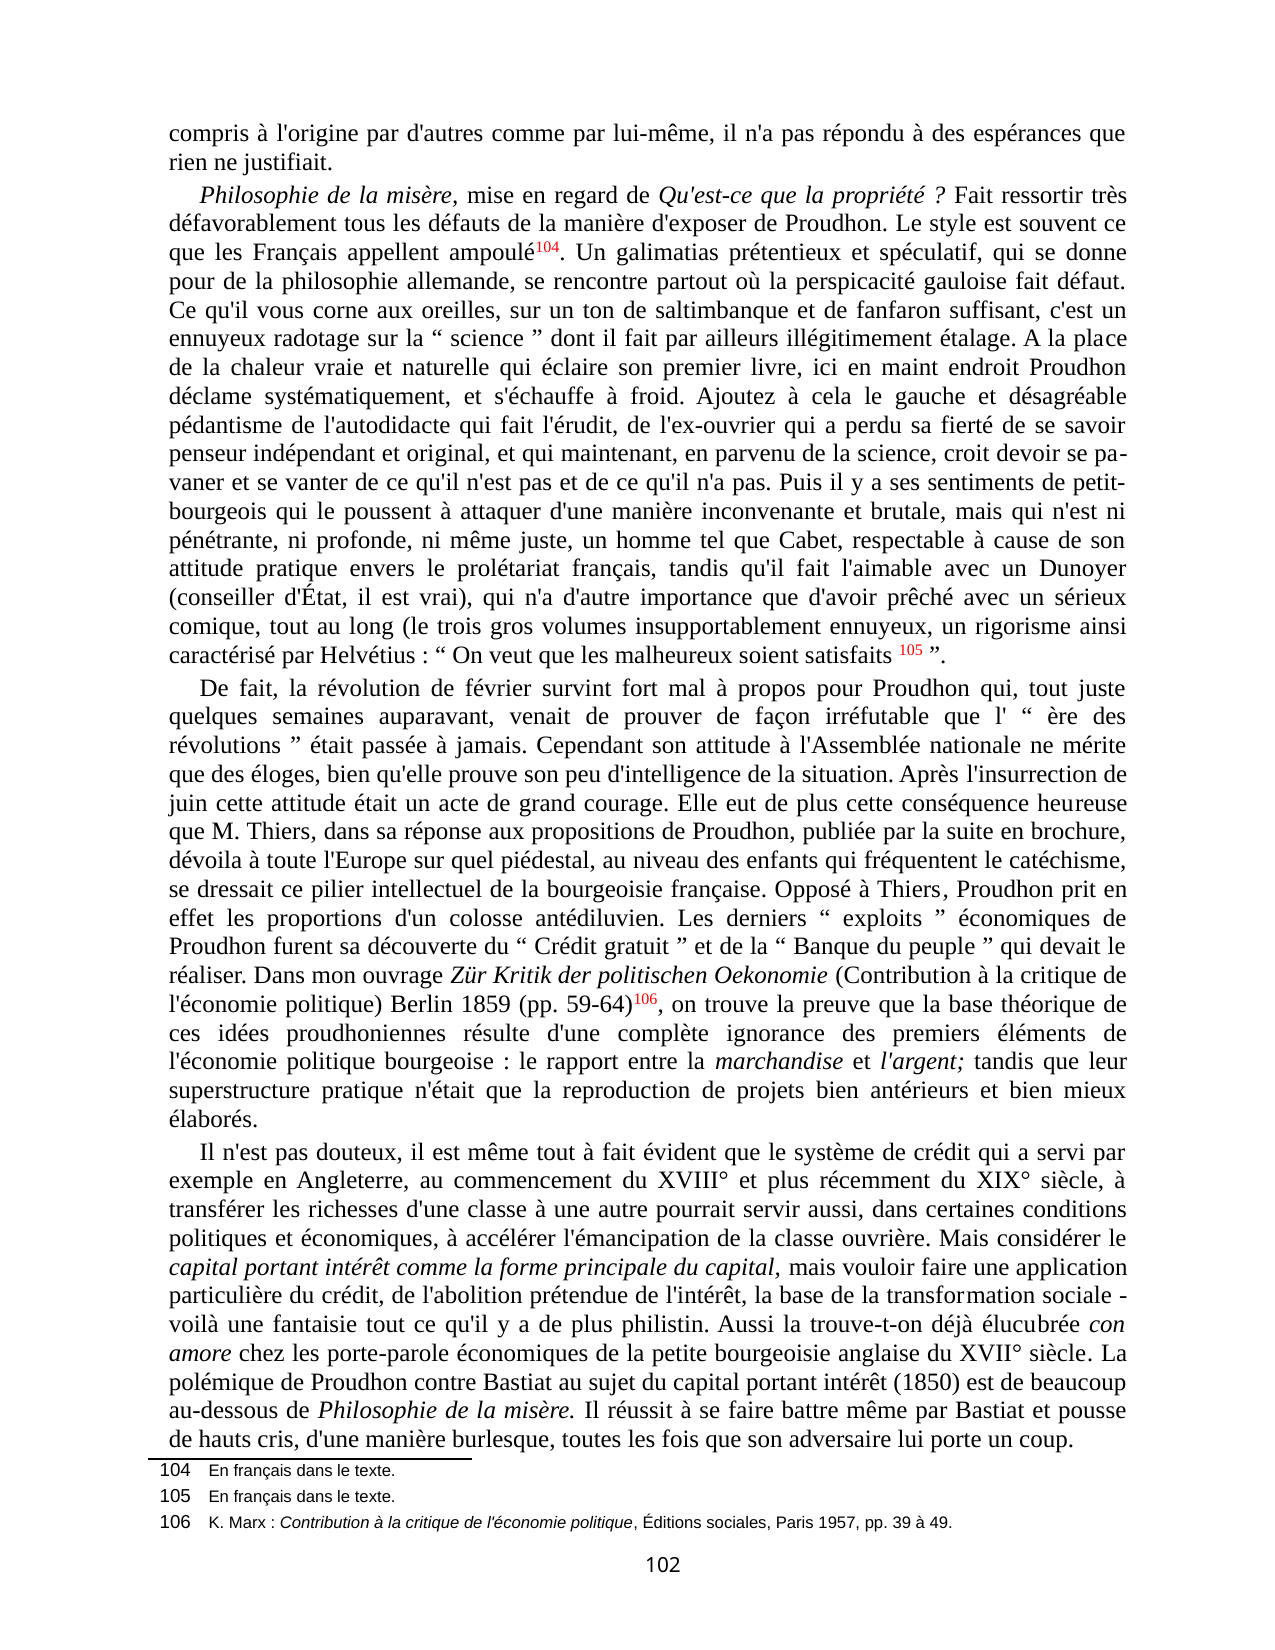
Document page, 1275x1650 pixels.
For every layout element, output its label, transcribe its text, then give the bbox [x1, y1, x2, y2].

text De fait, la révolution de février survint fort mal à propos pour Proudhon qui, tout juste quelques semaines auparavant, venait de prouver de façon irréfutable que l' “ ère des révolutions ” était passée à jamais. Cependant son attitude à l'Assemblée nationale ne mérite que des éloges, bien qu'elle prouve son peu d'intelligence de la situation. Après l'insurrection de juin cette attitude était un acte de grand courage. Elle eut de plus cette conséquence heu­reu­se que M. Thiers, dans sa réponse aux propositions de Proudhon, publiée par la suite en brochure, dévoila à toute l'Europe sur quel piédestal, au niveau des enfants qui fréquentent le catéchisme, se dressait ce pilier intellectuel de la bourgeoisie française. Opposé à Thiers, Proudhon prit en effet les proportions d'un colosse antédiluvien. Les derniers “ exploits ” économiques de Proudhon furent sa découverte du “ Crédit gratuit ” et de la “ Banque du peuple ” qui devait le réaliser. Dans mon ouvrage Zür Kritik der politischen Oekonomie (Contribution à la critique de l'économie politique) Berlin 1859 (pp. 59-64), on trouve la preuve que la base théorique de ces idées proudhoniennes résulte d'une complète ignorance des premiers éléments de l'économie politique bourgeoise : le rapport entre la marchandise et l'argent; tandis que leur superstructure pratique n'était que la reproduction de projets bien antérieurs et bien mieux élaborés. [168, 673, 1127, 1133]
text En français dans le texte. [130, 1485, 1098, 1506]
text Philosophie de la misère, mise en regard de Qu'est-ce que la propriété ? Fait ressortir très défavorablement tous les défauts de la manière d'exposer de Proudhon. Le style est souvent ce que les Français appellent ampoulé. Un galimatias prétentieux et spéculatif, qui se donne pour de la philosophie allemande, se rencontre partout où la perspicacité gauloise fait défaut. Ce qu'il vous corne aux oreilles, sur un ton de saltimbanque et de fanfaron suffisant, c'est un ennuyeux radotage sur la “ science ” dont il fait par ailleurs illégitimement étalage. A la pla­ce de la chaleur vraie et naturelle qui éclaire son premier livre, ici en maint endroit Proudhon déclame systématiquement, et s'échauffe à froid. Ajoutez à cela le gauche et désagréable pédantisme de l'autodidacte qui fait l'érudit, de l'ex-ouvrier qui a perdu sa fierté de se savoir penseur indépendant et original, et qui maintenant, en parvenu de la science, croit devoir se pa­va­ner et se vanter de ce qu'il n'est pas et de ce qu'il n'a pas. Puis il y a ses sentiments de petit-bourgeois qui le poussent à attaquer d'une manière inconvenante et brutale, mais qui n'est ni pénétrante, ni profonde, ni même juste, un homme tel que Cabet, respectable à cause de son attitude pratique envers le prolétariat français, tandis qu'il fait l'aimable avec un Dunoyer (conseiller d'État, il est vrai), qui n'a d'autre importance que d'avoir prêché avec un sérieux comique, tout au long (le trois gros volumes insupportablement ennuyeux, un rigorisme ainsi caractérisé par Helvétius : “ On veut que les malheureux soient satisfaits ”. [168, 180, 1127, 668]
text compris à l'origine par d'autres comme par lui-même, il n'a pas répondu à des espérances que rien ne justifiait. [168, 118, 1127, 176]
text K. Marx : Contribution à la critique de l'économie politique, Éditions sociales, Paris 1957, pp. 39 à 49. [130, 1510, 1098, 1532]
text En français dans le texte. [130, 1459, 1098, 1481]
text Il n'est pas douteux, il est même tout à fait évident que le système de crédit qui a servi par exemple en Angleterre, au commencement du XVIII° et plus récemment du XIX° siècle, à transférer les richesses d'une classe à une autre pourrait servir aussi, dans certaines conditions politiques et économiques, à accélérer l'émancipation de la classe ouvrière. Mais considérer le capital portant intérêt comme la forme principale du capital, mais vouloir faire une appli­cation particulière du crédit, de l'abolition prétendue de l'intérêt, la base de la transfor­ma­tion sociale - voilà une fantaisie tout ce qu'il y a de plus philistin. Aussi la trouve-t-on déjà élucu­brée con amore chez les porte-parole économiques de la petite bourgeoisie anglaise du XVII° siècle. La polémique de Proudhon contre Bastiat au sujet du capital portant intérêt (1850) est de beaucoup au-dessous de Philosophie de la misère. Il réussit à se faire battre même par Bastiat et pousse de hauts cris, d'une manière burlesque, toutes les fois que son adversaire lui porte un coup. [168, 1137, 1127, 1453]
